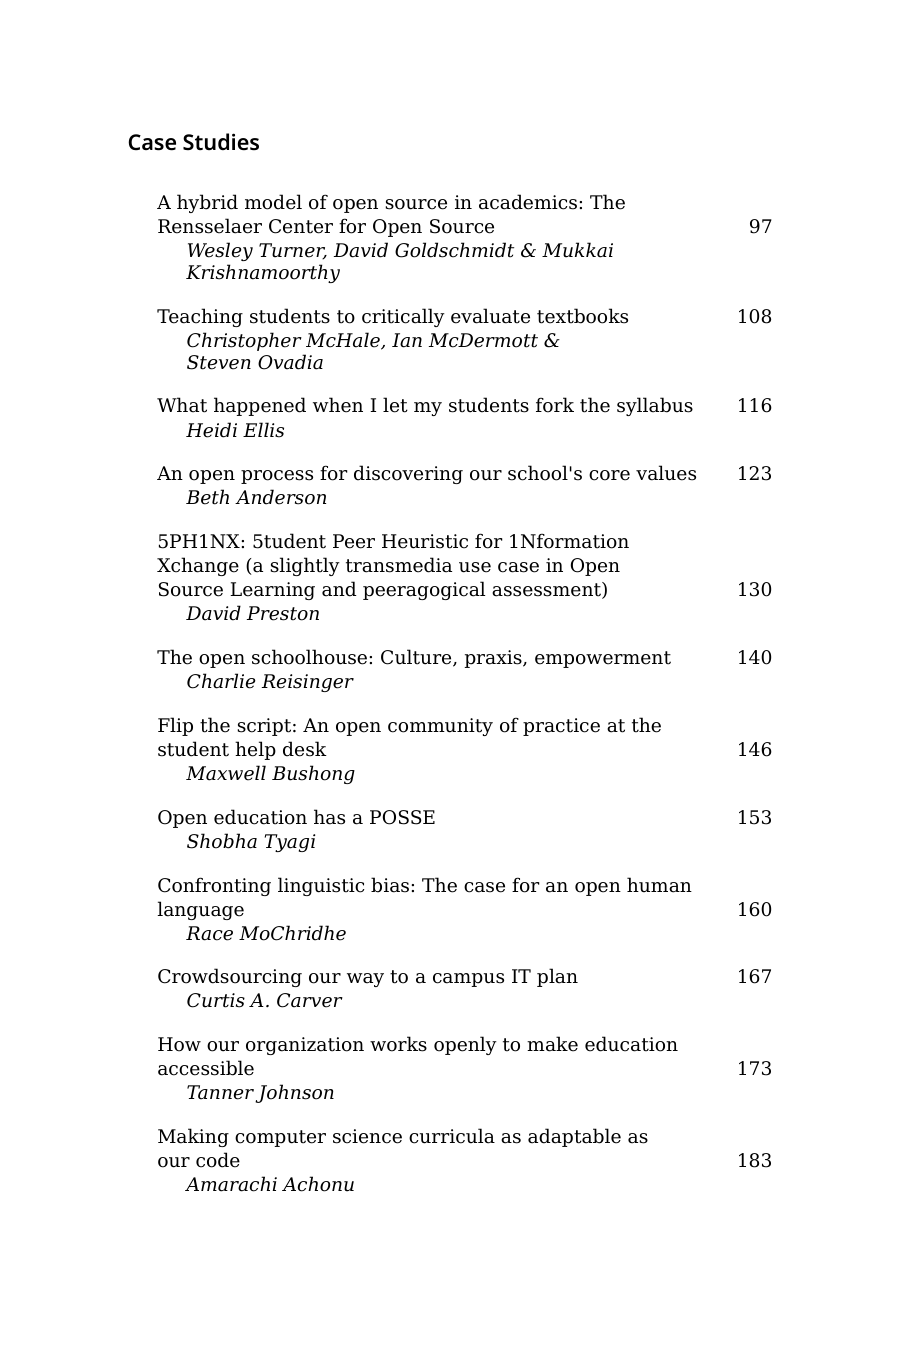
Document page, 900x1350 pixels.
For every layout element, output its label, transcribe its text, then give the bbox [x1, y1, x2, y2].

text Race MoChridhe [186, 923, 772, 966]
text Confronting linguistic bias: The case for an open human language 160 [157, 874, 772, 921]
text Shobha Tyagi [186, 831, 772, 874]
text Tanner Johnson [186, 1082, 772, 1126]
text Beth Anderson [186, 487, 772, 531]
text Teaching students to critically evaluate textbooks 108 [157, 306, 772, 328]
text Charlie Reisinger [186, 671, 772, 715]
text David Preston [186, 603, 772, 647]
text Case Studies [127, 127, 772, 189]
text Amarachi Achonu [186, 1174, 772, 1218]
text Open education has a POSSE 153 [157, 807, 772, 829]
text A hybrid model of open source in academics: The Rensselaer Center for Open Source 97 [157, 192, 772, 238]
text Making computer science curricula as adaptable as our code 183 [157, 1126, 772, 1172]
text Christopher McHale, Ian McDermott & Steven Ovadia [186, 330, 772, 396]
text Maxwell Bushong [186, 763, 772, 807]
text How our organization works openly to make education accessible 173 [157, 1034, 772, 1080]
text What happened when I let my students fork the syllabus 116 [157, 396, 772, 417]
text An open process for discovering our school's core values 123 [157, 463, 772, 485]
text Wesley Turner, David Goldschmidt & Mukkai Krishnamoorthy [186, 240, 772, 306]
text The open schoolhouse: Culture, praxis, empowerment 140 [157, 647, 772, 669]
text 5PH1NX: 5tudent Peer Heuristic for 1Nformation Xchange (a slightly transmedia use case in Open Source Learning and peeragogical assessment) 130 [157, 531, 772, 601]
text Curtis A. Carver [186, 991, 772, 1034]
text Crowdsourcing our way to a campus IT plan 167 [157, 966, 772, 988]
text Heidi Ellis [186, 419, 772, 463]
text Flip the script: An open community of practice at the student help desk 146 [157, 715, 772, 761]
